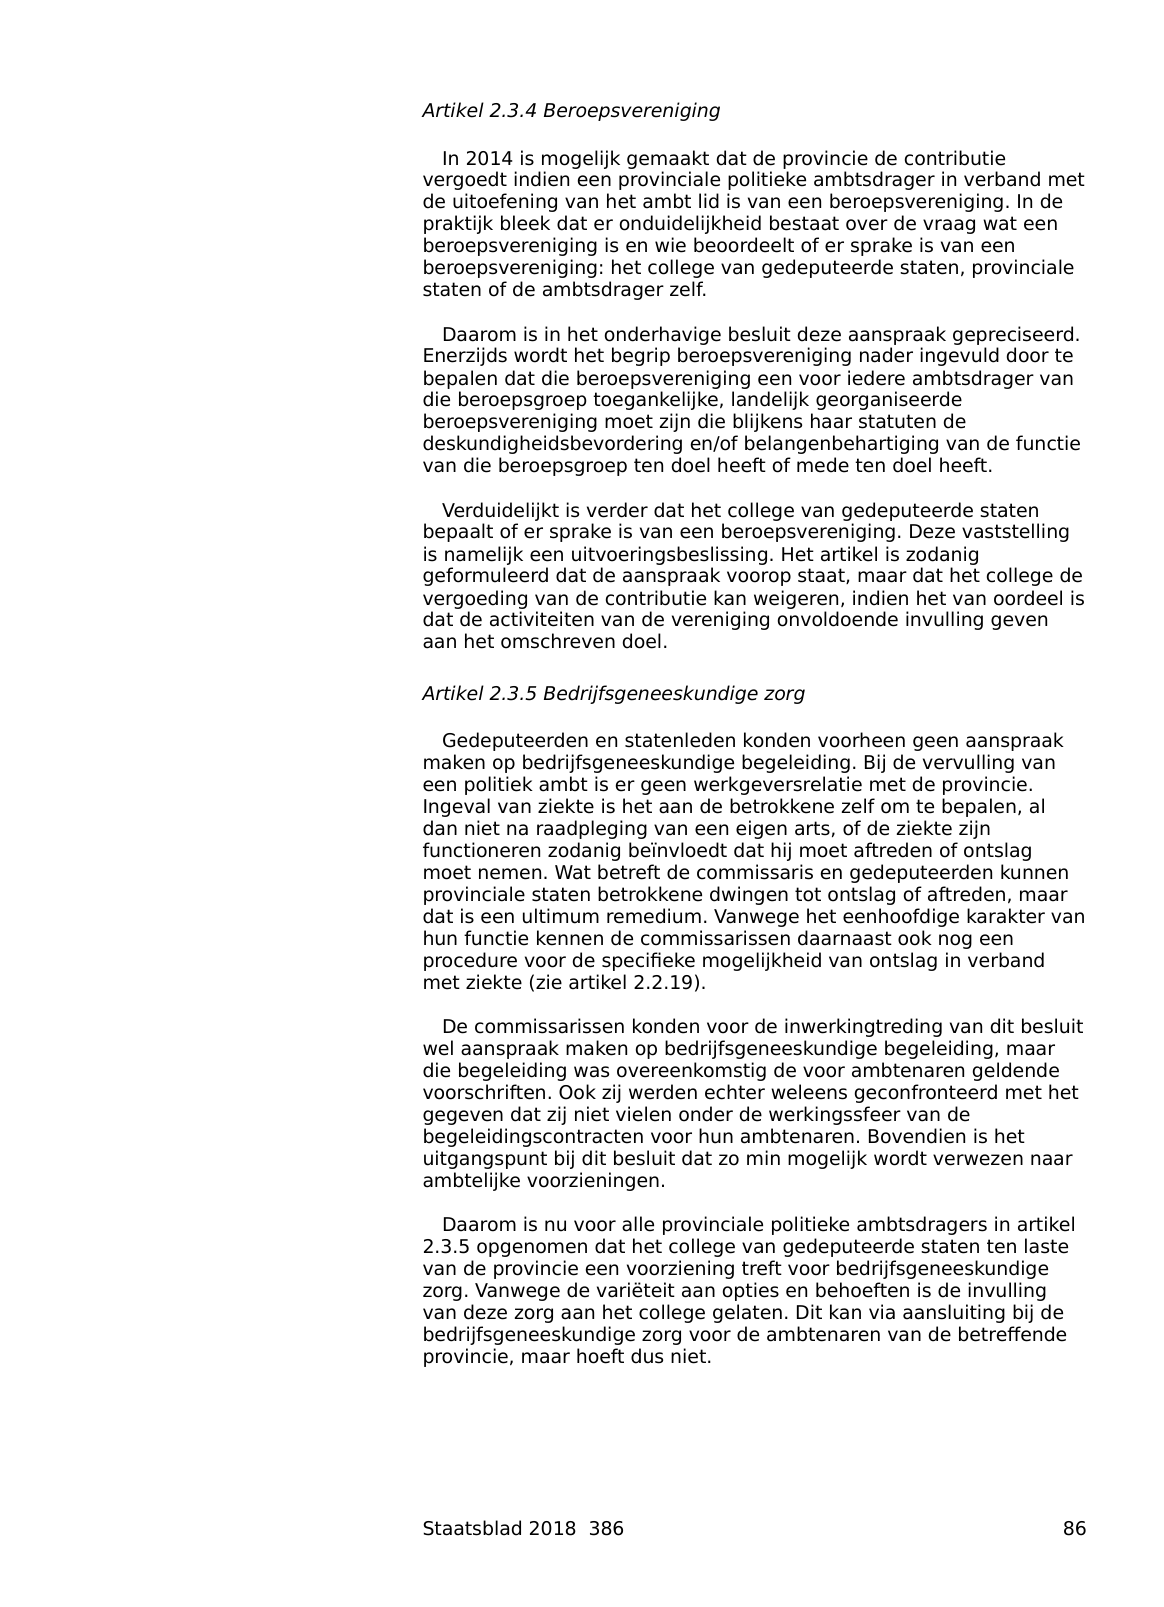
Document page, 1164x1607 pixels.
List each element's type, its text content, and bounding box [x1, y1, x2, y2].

text Daarom is nu voor alle provinciale politieke ambtsdragers in artikel 2.3.5 opgenomen dat het college van gedeputeerde staten ten laste van de provincie een voorziening treft voor bedrijfsgeneeskundige zorg. Vanwege de variëteit aan opties en behoeften is de invulling van deze zorg aan het college gelaten. Dit kan via aansluiting bij de bedrijfsgeneeskundige zorg voor de ambtenaren van de betreffende provincie, maar hoeft dus niet. [422, 1214, 1087, 1368]
text De commissarissen konden voor de inwerkingtreding van dit besluit wel aanspraak maken op bedrijfsgeneeskundige begeleiding, maar die begeleiding was overeenkomstig de voor ambtenaren geldende voorschriften. Ook zij werden echter weleens geconfronteerd met het gegeven dat zij niet vielen onder de werkingssfeer van de begeleidingscontracten voor hun ambtenaren. Bovendien is het uitgangspunt bij dit besluit dat zo min mogelijk wordt verwezen naar ambtelijke voorzieningen. [422, 1016, 1087, 1192]
text Verduidelijkt is verder dat het college van gedeputeerde staten bepaalt of er sprake is van een beroepsvereniging. Deze vaststelling is namelijk een uitvoeringsbeslissing. Het artikel is zodanig geformuleerd dat de aanspraak voorop staat, maar dat het college de vergoeding van de contributie kan weigeren, indien het van oordeel is dat de activiteiten van de vereniging onvoldoende invulling geven aan het omschreven doel. [422, 499, 1087, 653]
text Gedeputeerden en statenleden konden voorheen geen aanspraak maken op bedrijfsgeneeskundige begeleiding. Bij de vervulling van een politiek ambt is er geen werkgeversrelatie met de provincie. Ingeval van ziekte is het aan de betrokkene zelf om te bepalen, al dan niet na raadpleging van een eigen arts, of de ziekte zijn functioneren zodanig beïnvloedt dat hij moet aftreden of ontslag moet nemen. Wat betreft de commissaris en gedeputeerden kunnen provinciale staten betrokkene dwingen tot ontslag of aftreden, maar dat is een ultimum remedium. Vanwege het eenhoofdige karakter van hun functie kennen de commissarissen daarnaast ook nog een procedure voor de specifieke mogelijkheid van ontslag in verband met ziekte (zie artikel 2.2.19). [422, 730, 1087, 994]
text Daarom is in het onderhavige besluit deze aanspraak gepreciseerd. Enerzijds wordt het begrip beroepsvereniging nader ingevuld door te bepalen dat die beroepsvereniging een voor iedere ambtsdrager van die beroepsgroep toegankelijke, landelijk georganiseerde beroepsvereniging moet zijn die blijkens haar statuten de deskundigheidsbevordering en/of belangenbehartiging van de functie van die beroepsgroep ten doel heeft of mede ten doel heeft. [422, 323, 1087, 477]
subtitle Artikel 2.3.4 Beroepsvereniging [422, 100, 1087, 122]
subtitle Artikel 2.3.5 Bedrijfsgeneeskundige zorg [422, 683, 1087, 705]
text In 2014 is mogelijk gemaakt dat de provincie de contributie vergoedt indien een provinciale politieke ambtsdrager in verband met de uitoefening van het ambt lid is van een beroepsvereniging. In de praktijk bleek dat er onduidelijkheid bestaat over de vraag wat een beroepsvereniging is en wie beoordeelt of er sprake is van een beroepsvereniging: het college van gedeputeerde staten, provinciale staten of de ambtsdrager zelf. [422, 147, 1087, 301]
